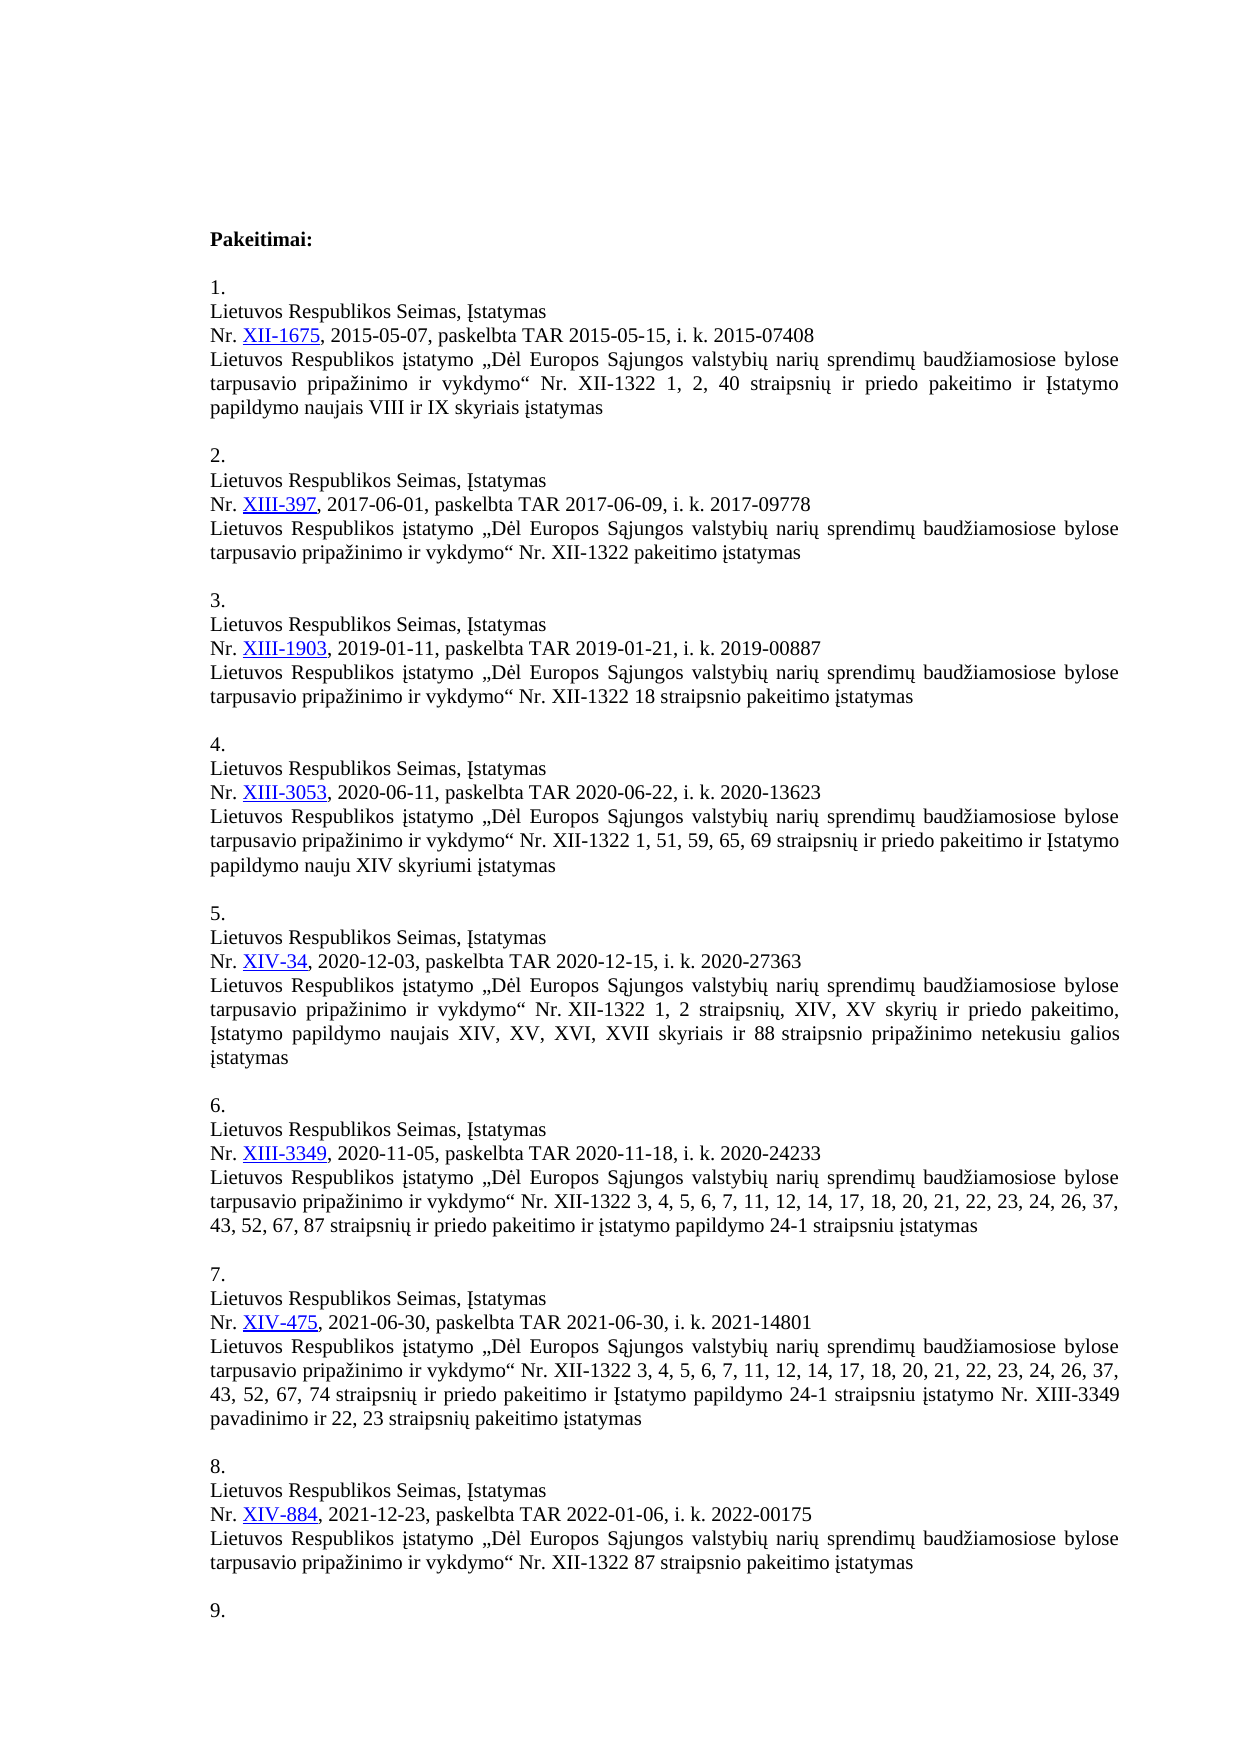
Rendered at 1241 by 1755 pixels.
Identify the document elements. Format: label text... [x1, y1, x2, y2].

text Lietuvos Respublikos įstatymo „Dėl Europos Sąjungos valstybių narių sprendimų baudžiamosiose bylose tarpusavio pripažinimo ir vykdymo“ Nr. XII-1322 1, 2 straipsnių, XIV, XV skyrių ir priedo pakeitimo, Įstatymo papildymo naujais XIV, XV, XVI, XVII skyriais ir 88 straipsnio pripažinimo netekusiu galios įstatymas [210, 973, 1120, 1069]
text Lietuvos Respublikos įstatymo „Dėl Europos Sąjungos valstybių narių sprendimų baudžiamosiose bylose tarpusavio pripažinimo ir vykdymo“ Nr. XII-1322 87 straipsnio pakeitimo įstatymas [210, 1526, 1120, 1574]
text Lietuvos Respublikos įstatymo „Dėl Europos Sąjungos valstybių narių sprendimų baudžiamosiose bylose tarpusavio pripažinimo ir vykdymo“ Nr. XII-1322 18 straipsnio pakeitimo įstatymas [210, 660, 1120, 708]
text Lietuvos Respublikos Seimas, Įstatymas [210, 1117, 1120, 1141]
text Pakeitimai: [210, 227, 1120, 251]
text Lietuvos Respublikos įstatymo „Dėl Europos Sąjungos valstybių narių sprendimų baudžiamosiose bylose tarpusavio pripažinimo ir vykdymo“ Nr. XII-1322 pakeitimo įstatymas [210, 516, 1120, 564]
text Lietuvos Respublikos įstatymo „Dėl Europos Sąjungos valstybių narių sprendimų baudžiamosiose bylose tarpusavio pripažinimo ir vykdymo“ Nr. XII-1322 1, 51, 59, 65, 69 straipsnių ir priedo pakeitimo ir Įstatymo papildymo nauju XIV skyriumi įstatymas [210, 804, 1120, 877]
text Nr. XIII-1903, 2019-01-11, paskelbta TAR 2019-01-21, i. k. 2019-00887 [210, 636, 1120, 660]
text Nr. XII-1675, 2015-05-07, paskelbta TAR 2015-05-15, i. k. 2015-07408 [210, 323, 1120, 347]
text 6. [210, 1093, 1120, 1117]
text Nr. XIII-3053, 2020-06-11, paskelbta TAR 2020-06-22, i. k. 2020-13623 [210, 780, 1120, 804]
text Nr. XIII-3349, 2020-11-05, paskelbta TAR 2020-11-18, i. k. 2020-24233 [210, 1141, 1120, 1165]
text Nr. XIV-884, 2021-12-23, paskelbta TAR 2022-01-06, i. k. 2022-00175 [210, 1502, 1120, 1526]
text Lietuvos Respublikos Seimas, Įstatymas [210, 612, 1120, 636]
text 8. [210, 1454, 1120, 1478]
text Lietuvos Respublikos Seimas, Įstatymas [210, 1478, 1120, 1502]
text Nr. XIV-475, 2021-06-30, paskelbta TAR 2021-06-30, i. k. 2021-14801 [210, 1310, 1120, 1334]
text Lietuvos Respublikos Seimas, Įstatymas [210, 467, 1120, 492]
text 4. [210, 732, 1120, 756]
text Lietuvos Respublikos Seimas, Įstatymas [210, 756, 1120, 780]
text 9. [210, 1598, 1120, 1622]
text 7. [210, 1262, 1120, 1286]
text Lietuvos Respublikos Seimas, Įstatymas [210, 1286, 1120, 1310]
text 3. [210, 588, 1120, 612]
text Lietuvos Respublikos įstatymo „Dėl Europos Sąjungos valstybių narių sprendimų baudžiamosiose bylose tarpusavio pripažinimo ir vykdymo“ Nr. XII-1322 3, 4, 5, 6, 7, 11, 12, 14, 17, 18, 20, 21, 22, 23, 24, 26, 37, 43, 52, 67, 74 straipsnių ir priedo pakeitimo ir Įstatymo papildymo 24-1 straipsniu įstatymo Nr. XIII-3349 pavadinimo ir 22, 23 straipsnių pakeitimo įstatymas [210, 1334, 1120, 1430]
text 5. [210, 901, 1120, 925]
text Nr. XIII-397, 2017-06-01, paskelbta TAR 2017-06-09, i. k. 2017-09778 [210, 492, 1120, 516]
text Lietuvos Respublikos įstatymo „Dėl Europos Sąjungos valstybių narių sprendimų baudžiamosiose bylose tarpusavio pripažinimo ir vykdymo“ Nr. XII-1322 1, 2, 40 straipsnių ir priedo pakeitimo ir Įstatymo papildymo naujais VIII ir IX skyriais įstatymas [210, 347, 1120, 419]
text Lietuvos Respublikos įstatymo „Dėl Europos Sąjungos valstybių narių sprendimų baudžiamosiose bylose tarpusavio pripažinimo ir vykdymo“ Nr. XII-1322 3, 4, 5, 6, 7, 11, 12, 14, 17, 18, 20, 21, 22, 23, 24, 26, 37, 43, 52, 67, 87 straipsnių ir priedo pakeitimo ir įstatymo papildymo 24-1 straipsniu įstatymas [210, 1165, 1120, 1237]
text 2. [210, 443, 1120, 467]
text 1. [210, 275, 1120, 299]
text Lietuvos Respublikos Seimas, Įstatymas [210, 925, 1120, 949]
text Nr. XIV-34, 2020-12-03, paskelbta TAR 2020-12-15, i. k. 2020-27363 [210, 949, 1120, 973]
text Lietuvos Respublikos Seimas, Įstatymas [210, 299, 1120, 323]
